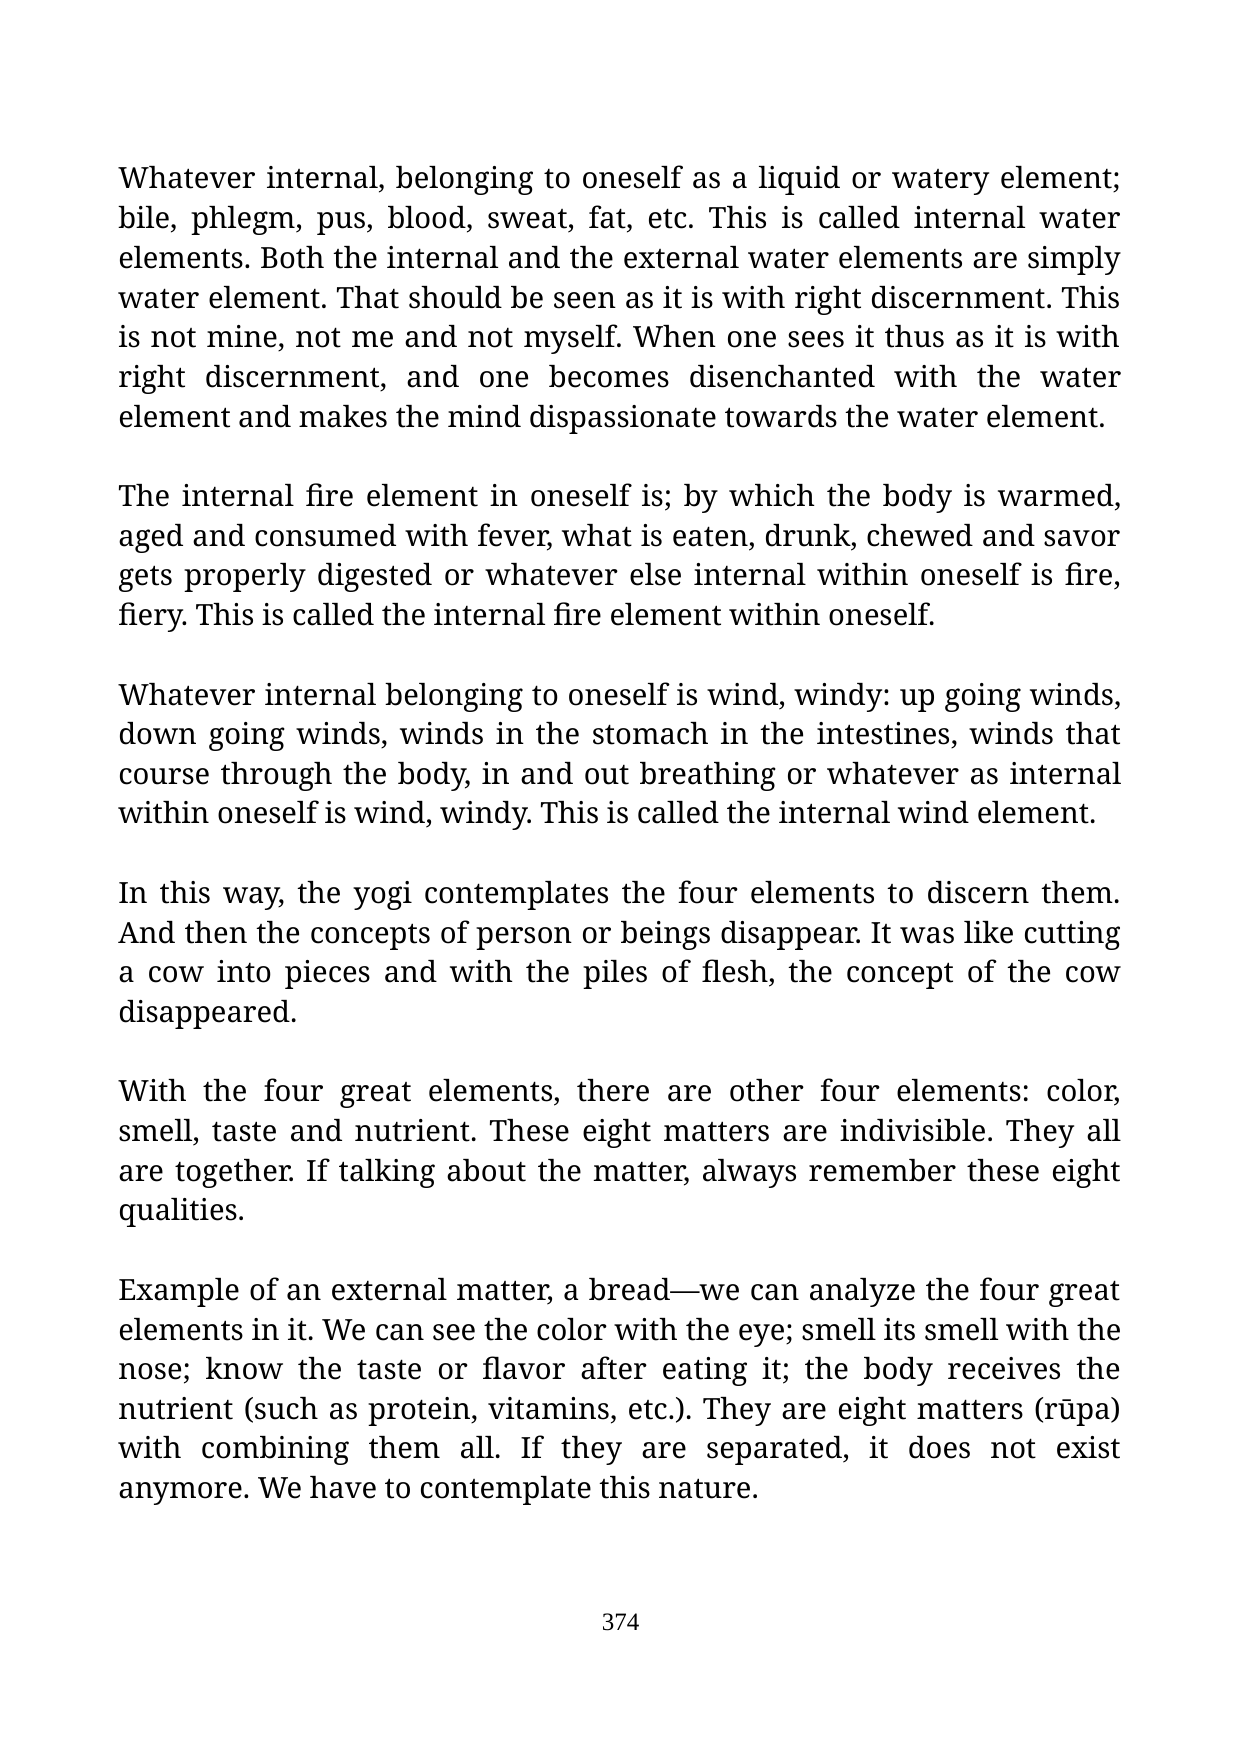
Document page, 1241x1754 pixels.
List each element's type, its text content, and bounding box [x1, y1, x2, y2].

text Whatever internal, belonging to oneself as a liquid or watery element; bile, phlegm, pus, blood, sweat, fat, etc. This is called internal water elements. Both the internal and the external water elements are simply water element. That should be seen as it is with right discernment. This is not mine, not me and not myself. When one sees it thus as it is with right discernment, and one becomes disenchanted with the water element and makes the mind dispassionate towards the water element. The internal fire element in oneself is; by which the body is warmed, aged and consumed with fever, what is eaten, drunk, chewed and savor gets properly digested or whatever else internal within oneself is fire, fiery. This is called the internal fire element within oneself. Whatever internal belonging to oneself is wind, windy: up going winds, down going winds, winds in the stomach in the intestines, winds that course through the body, in and out breathing or whatever as internal within oneself is wind, windy. This is called the internal wind element. In this way, the yogi contemplates the four elements to discern them. And then the concepts of person or beings disappear. It was like cutting a cow into pieces and with the piles of flesh, the concept of the cow disappeared. With the four great elements, there are other four elements: color, smell, taste and nutrient. These eight matters are indivisible. They all are together. If talking about the matter, always remember these eight qualities. Example of an external matter, a bread—we can analyze the four great elements in it. We can see the color with the eye; smell its smell with the nose; know the taste or flavor after eating it; the body receives the nutrient (such as protein, vitamins, etc.). They are eight matters (rūpa) with combining them all. If they are separated, it does not exist anymore. We have to contemplate this nature. [118, 118, 1122, 1547]
